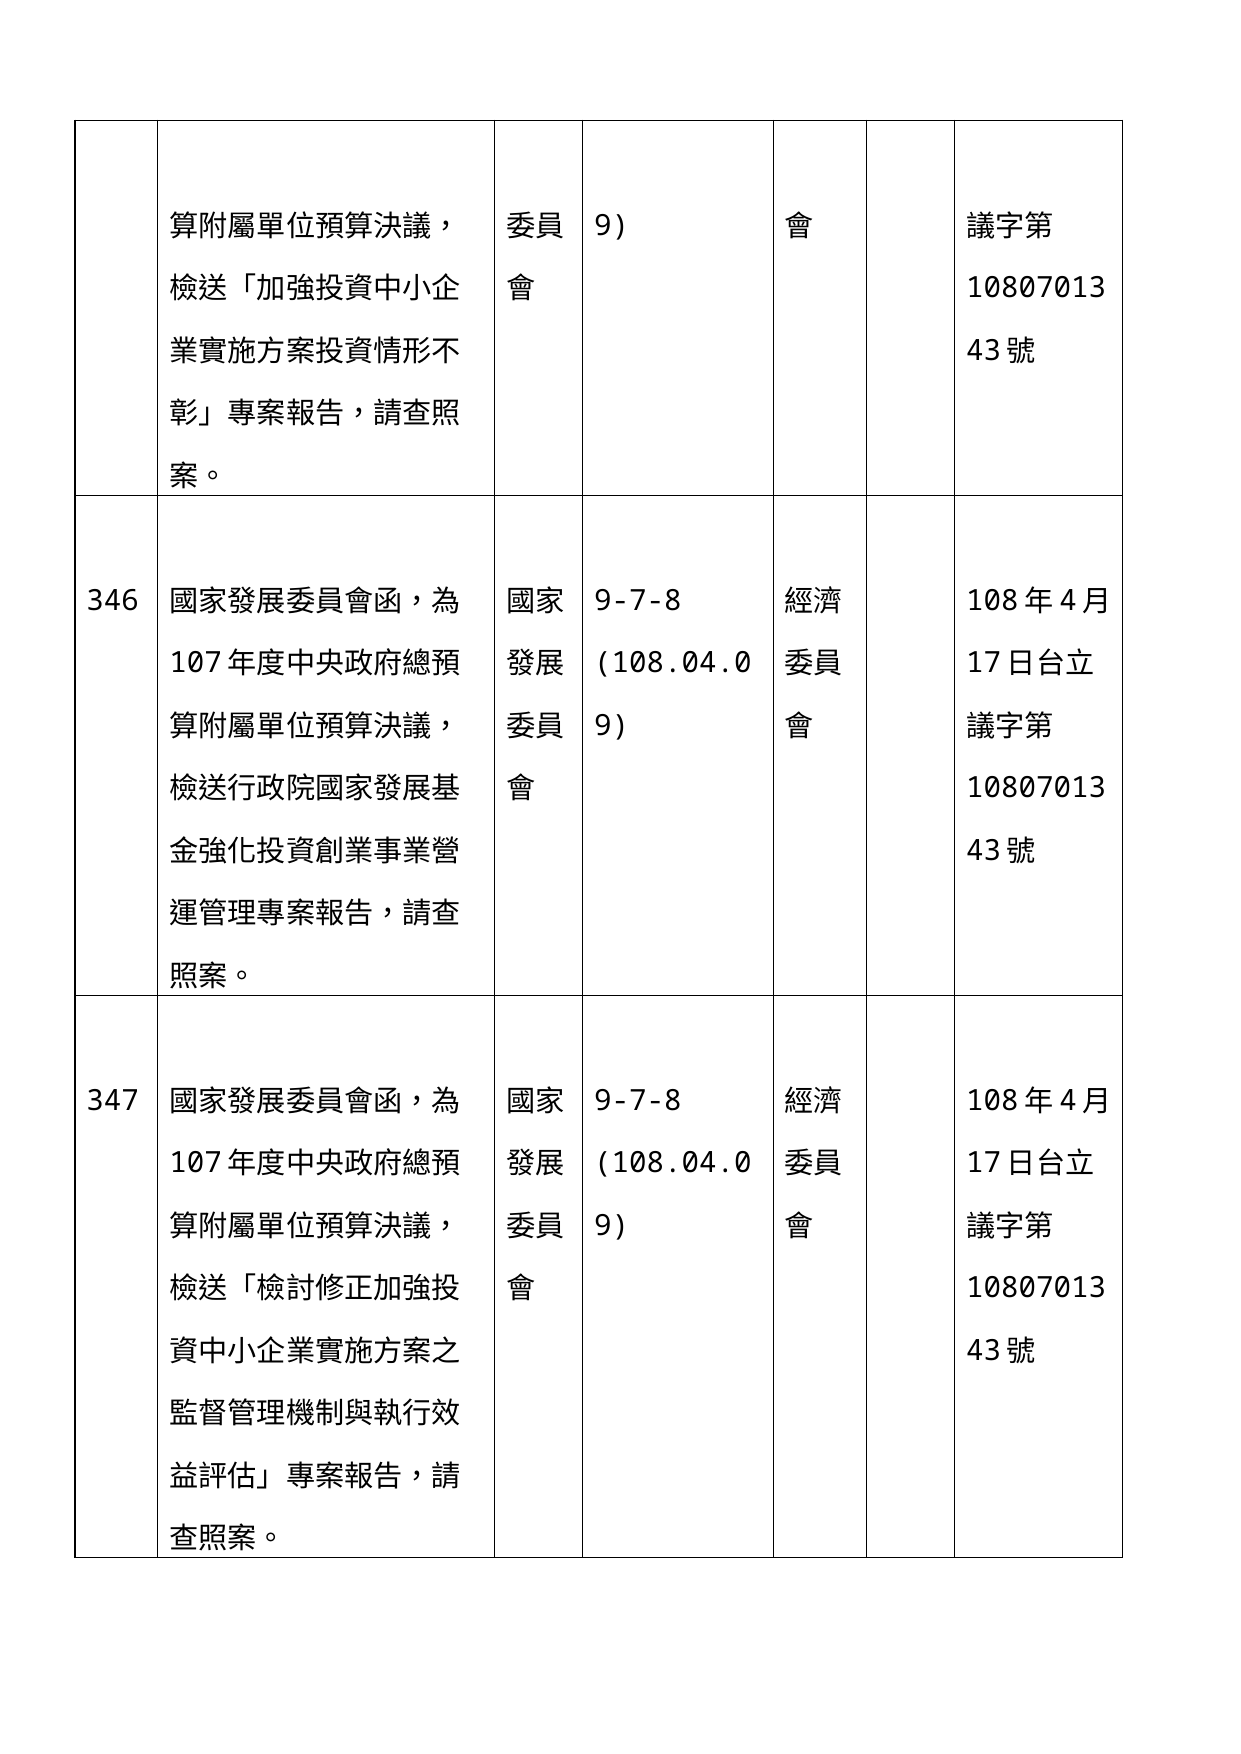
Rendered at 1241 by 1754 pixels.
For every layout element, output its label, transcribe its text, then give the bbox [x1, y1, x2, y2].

table_cell [867, 121, 954, 494]
table_cell 經濟委員會 [774, 996, 866, 1557]
table_cell 108年4月17日台立議字第1080701343號 [955, 996, 1122, 1557]
table_cell [76, 121, 157, 494]
table_cell 經濟委員會 [774, 496, 866, 994]
table_cell 會 [774, 121, 866, 494]
table_cell 國家發展委員會 [495, 996, 582, 1557]
table_cell 9) [583, 121, 773, 494]
table_cell [867, 496, 954, 994]
table_cell 國家發展委員會 [495, 496, 582, 994]
table_cell 國家發展委員會函，為107年度中央政府總預算附屬單位預算決議，檢送行政院國家發展基金強化投資創業事業營運管理專案報告，請查照案。 [158, 496, 494, 994]
table_cell 346 [76, 496, 157, 994]
table_cell 9-7-8 (108.04.09) [583, 496, 773, 994]
table_cell 108年4月17日台立議字第1080701343號 [955, 496, 1122, 994]
table_cell 算附屬單位預算決議，檢送「加強投資中小企業實施方案投資情形不彰」專案報告，請查照案。 [158, 121, 494, 494]
table_cell 347 [76, 996, 157, 1557]
table_cell [867, 996, 954, 1557]
table_cell 國家發展委員會函，為107年度中央政府總預算附屬單位預算決議，檢送「檢討修正加強投資中小企業實施方案之監督管理機制與執行效益評估」專案報告，請查照案。 [158, 996, 494, 1557]
table_cell 委員會 [495, 121, 582, 494]
table_cell 議字第1080701343號 [955, 121, 1122, 494]
table_cell 9-7-8 (108.04.09) [583, 996, 773, 1557]
